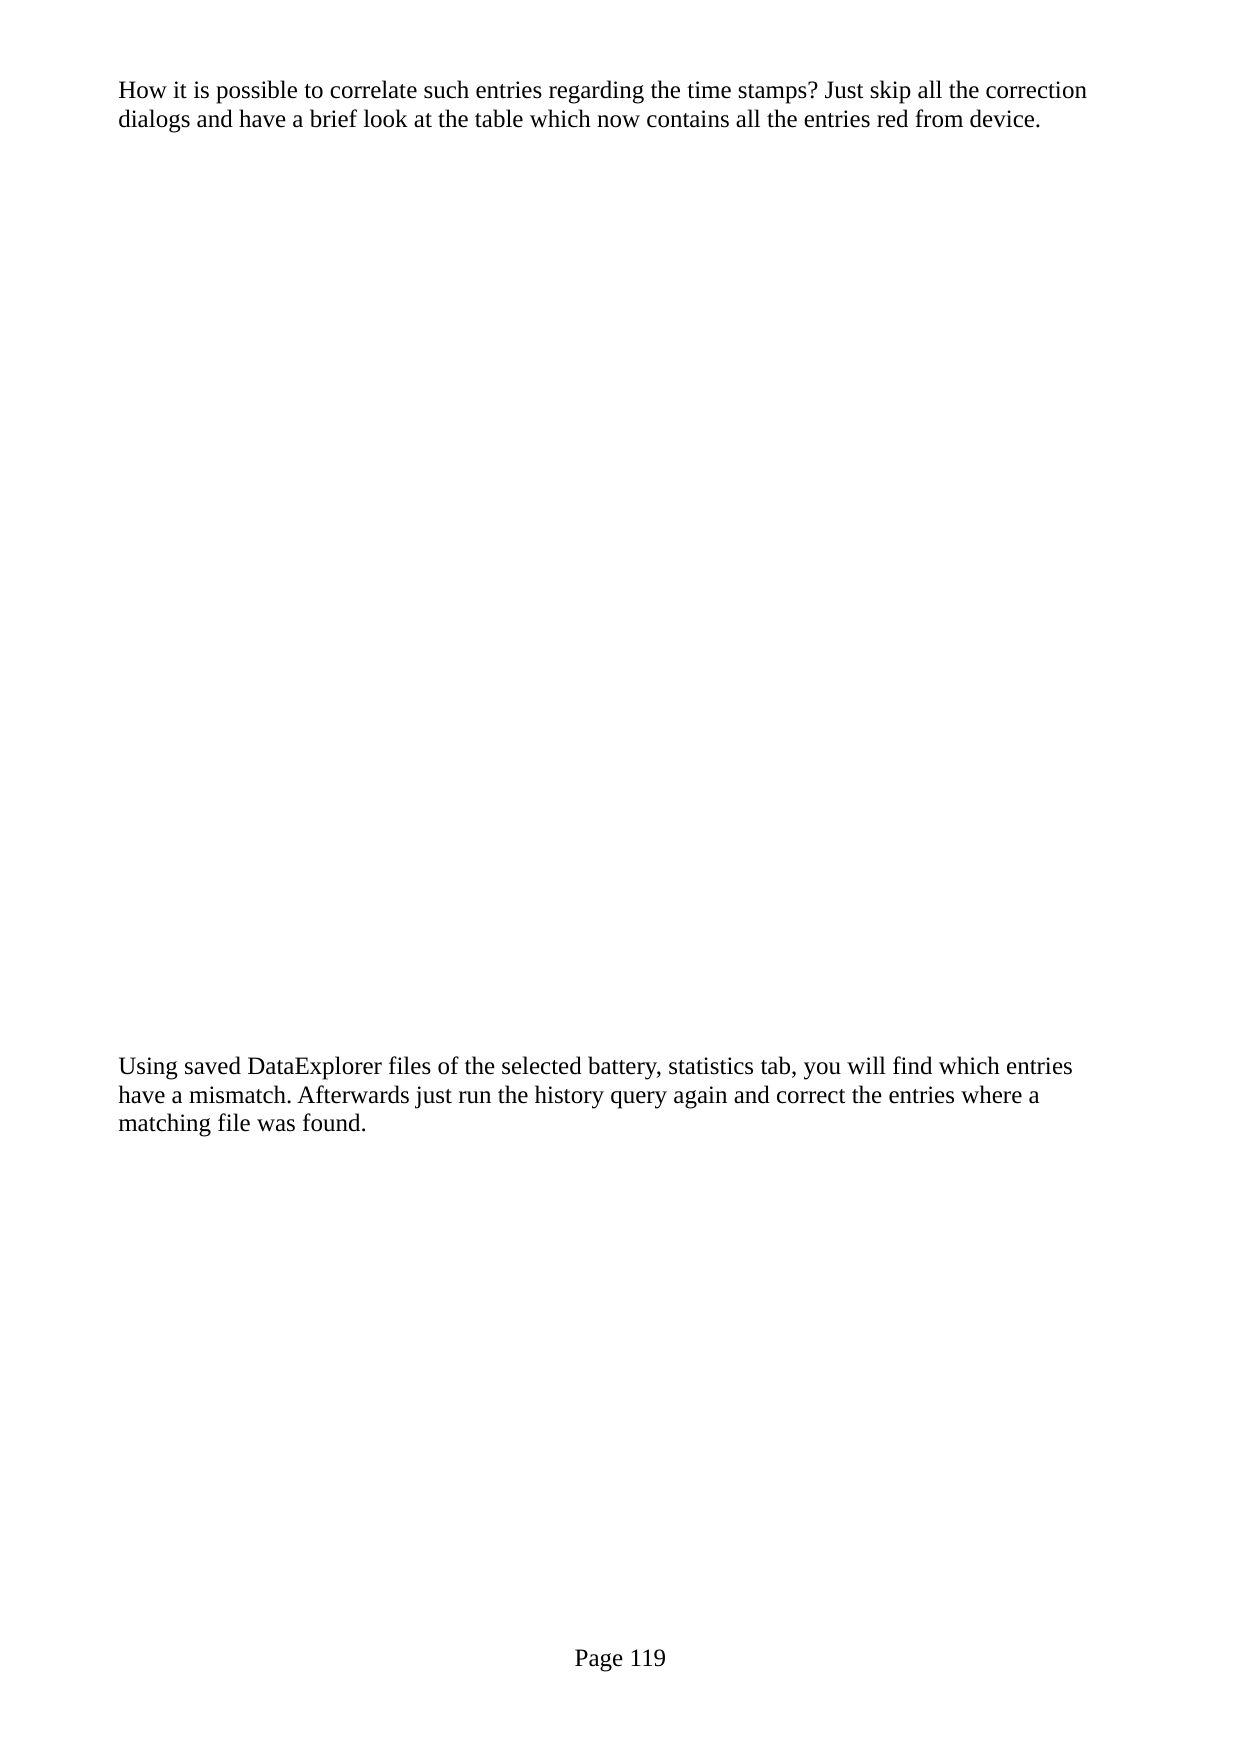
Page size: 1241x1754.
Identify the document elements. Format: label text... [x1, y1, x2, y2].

text How it is possible to correlate such entries regarding the time stamps? Just skip all the correction dialogs and have a brief look at the table which now contains all the entries red from device. [118, 75, 1122, 132]
text Using saved DataExplorer files of the selected battery, statistics tab, you will find which entries have a mismatch. Afterwards just run the history query again and correct the entries where a matching file was found. [118, 1051, 1122, 1137]
